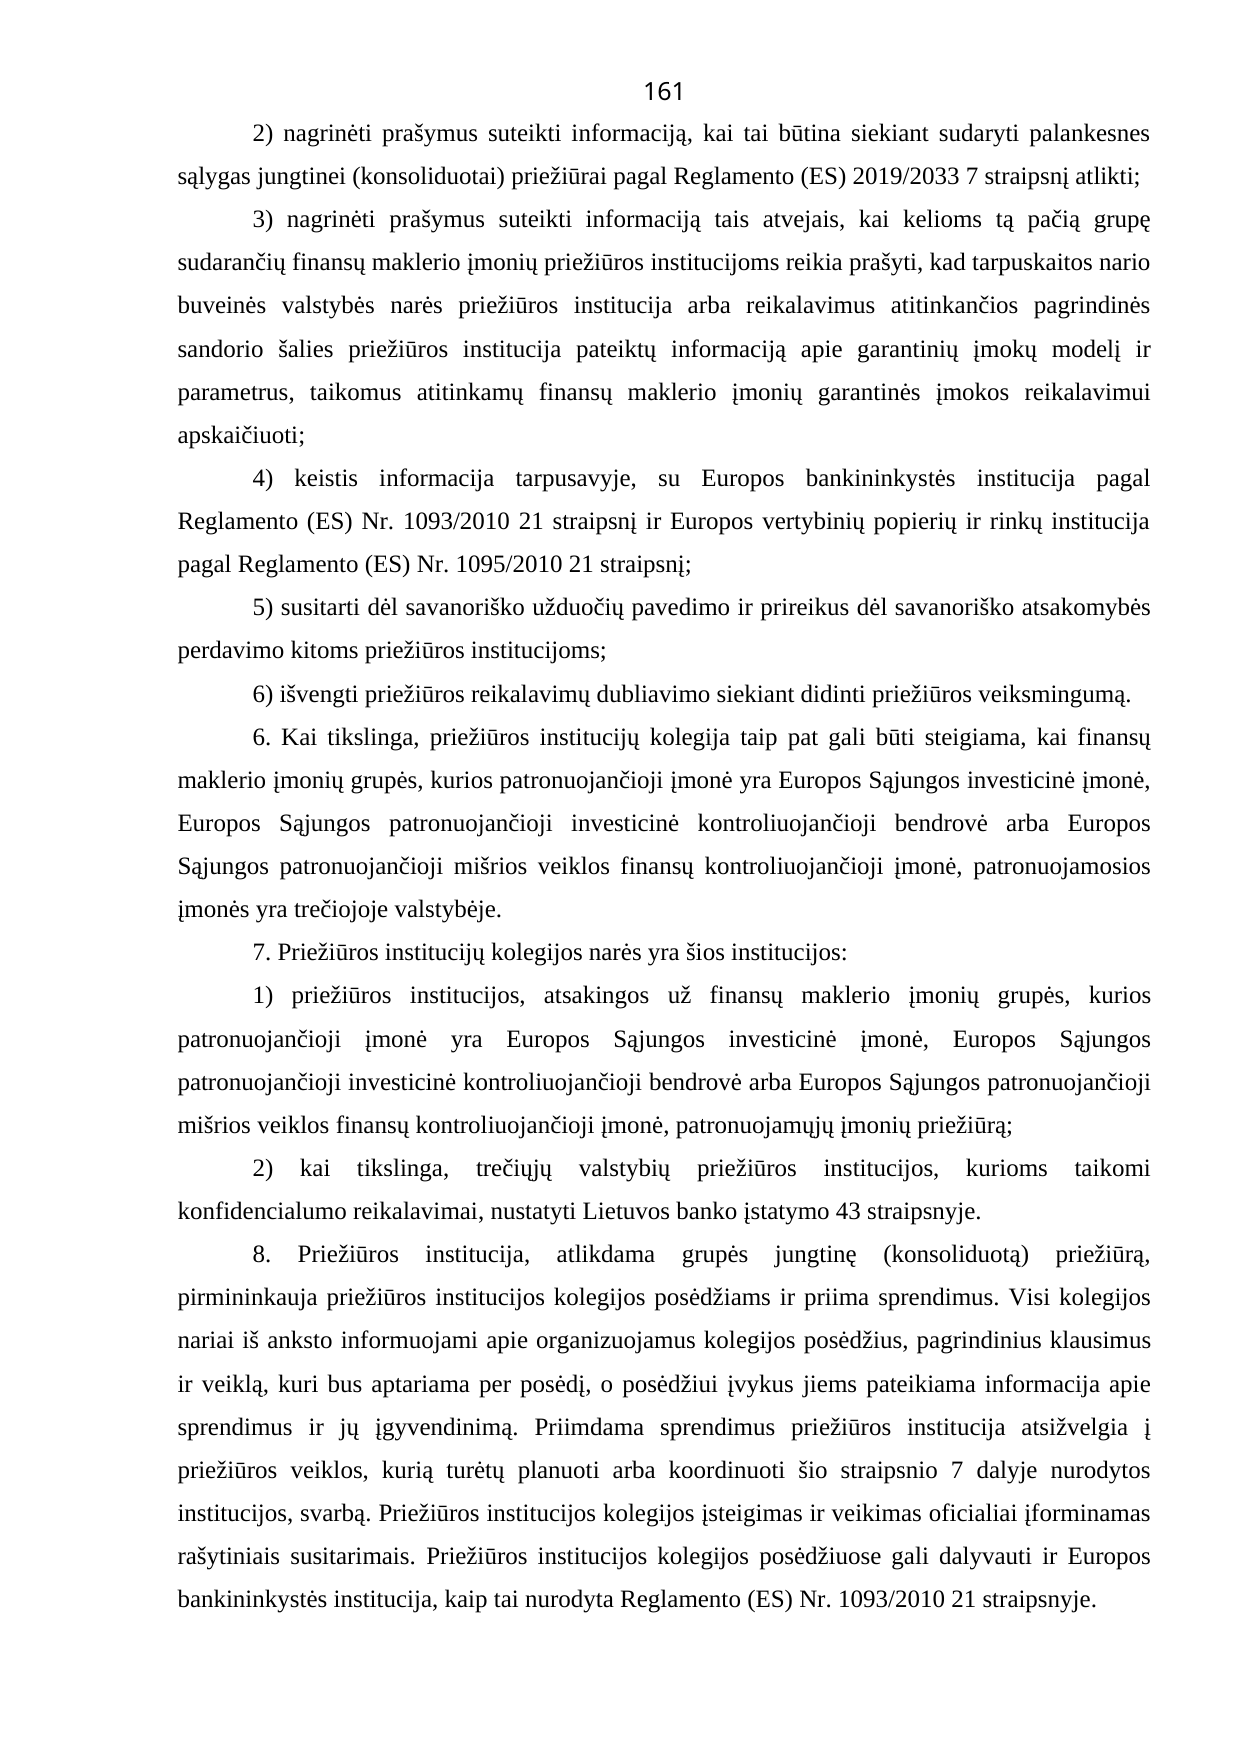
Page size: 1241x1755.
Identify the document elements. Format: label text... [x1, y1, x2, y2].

text 2) kai tikslinga, trečiųjų valstybių priežiūros institucijos, kurioms taikomi konfidencialumo reikalavimai, nustatyti Lietuvos banko įstatymo 43 straipsnyje. [177, 1153, 1152, 1225]
text 2) nagrinėti prašymus suteikti informaciją, kai tai būtina siekiant sudaryti palankesnes sąlygas jungtinei (konsoliduotai) priežiūrai pagal Reglamento (ES) 2019/2033 7 straipsnį atlikti; [177, 118, 1152, 190]
text 3) nagrinėti prašymus suteikti informaciją tais atvejais, kai kelioms tą pačią grupę sudarančių finansų maklerio įmonių priežiūros institucijoms reikia prašyti, kad tarpuskaitos nario buveinės valstybės narės priežiūros institucija arba reikalavimus atitinkančios pagrindinės sandorio šalies priežiūros institucija pateiktų informaciją apie garantinių įmokų modelį ir parametrus, taikomus atitinkamų finansų maklerio įmonių garantinės įmokos reikalavimui apskaičiuoti; [177, 204, 1152, 449]
text 6. Kai tikslinga, priežiūros institucijų kolegija taip pat gali būti steigiama, kai finansų maklerio įmonių grupės, kurios patronuojančioji įmonė yra Europos Sąjungos investicinė įmonė, Europos Sąjungos patronuojančioji investicinė kontroliuojančioji bendrovė arba Europos Sąjungos patronuojančioji mišrios veiklos finansų kontroliuojančioji įmonė, patronuojamosios įmonės yra trečiojoje valstybėje. [177, 722, 1152, 923]
text 6) išvengti priežiūros reikalavimų dubliavimo siekiant didinti priežiūros veiksmingumą. [177, 679, 1152, 707]
text 1) priežiūros institucijos, atsakingos už finansų maklerio įmonių grupės, kurios patronuojančioji įmonė yra Europos Sąjungos investicinė įmonė, Europos Sąjungos patronuojančioji investicinė kontroliuojančioji bendrovė arba Europos Sąjungos patronuojančioji mišrios veiklos finansų kontroliuojančioji įmonė, patronuojamųjų įmonių priežiūrą; [177, 981, 1152, 1139]
text 4) keistis informacija tarpusavyje, su Europos bankininkystės institucija pagal Reglamento (ES) Nr. 1093/2010 21 straipsnį ir Europos vertybinių popierių ir rinkų institucija pagal Reglamento (ES) Nr. 1095/2010 21 straipsnį; [177, 463, 1152, 578]
text 5) susitarti dėl savanoriško užduočių pavedimo ir prireikus dėl savanoriško atsakomybės perdavimo kitoms priežiūros institucijoms; [177, 592, 1152, 664]
text 8. Priežiūros institucija, atlikdama grupės jungtinę (konsoliduotą) priežiūrą, pirmininkauja priežiūros institucijos kolegijos posėdžiams ir priima sprendimus. Visi kolegijos nariai iš anksto informuojami apie organizuojamus kolegijos posėdžius, pagrindinius klausimus ir veiklą, kuri bus aptariama per posėdį, o posėdžiui įvykus jiems pateikiama informacija apie sprendimus ir jų įgyvendinimą. Priimdama sprendimus priežiūros institucija atsižvelgia į priežiūros veiklos, kurią turėtų planuoti arba koordinuoti šio straipsnio 7 dalyje nurodytos institucijos, svarbą. Priežiūros institucijos kolegijos įsteigimas ir veikimas oficialiai įforminamas rašytiniais susitarimais. Priežiūros institucijos kolegijos posėdžiuose gali dalyvauti ir Europos bankininkystės institucija, kaip tai nurodyta Reglamento (ES) Nr. 1093/2010 21 straipsnyje. [177, 1239, 1152, 1613]
text 7. Priežiūros institucijų kolegijos narės yra šios institucijos: [177, 937, 1152, 966]
